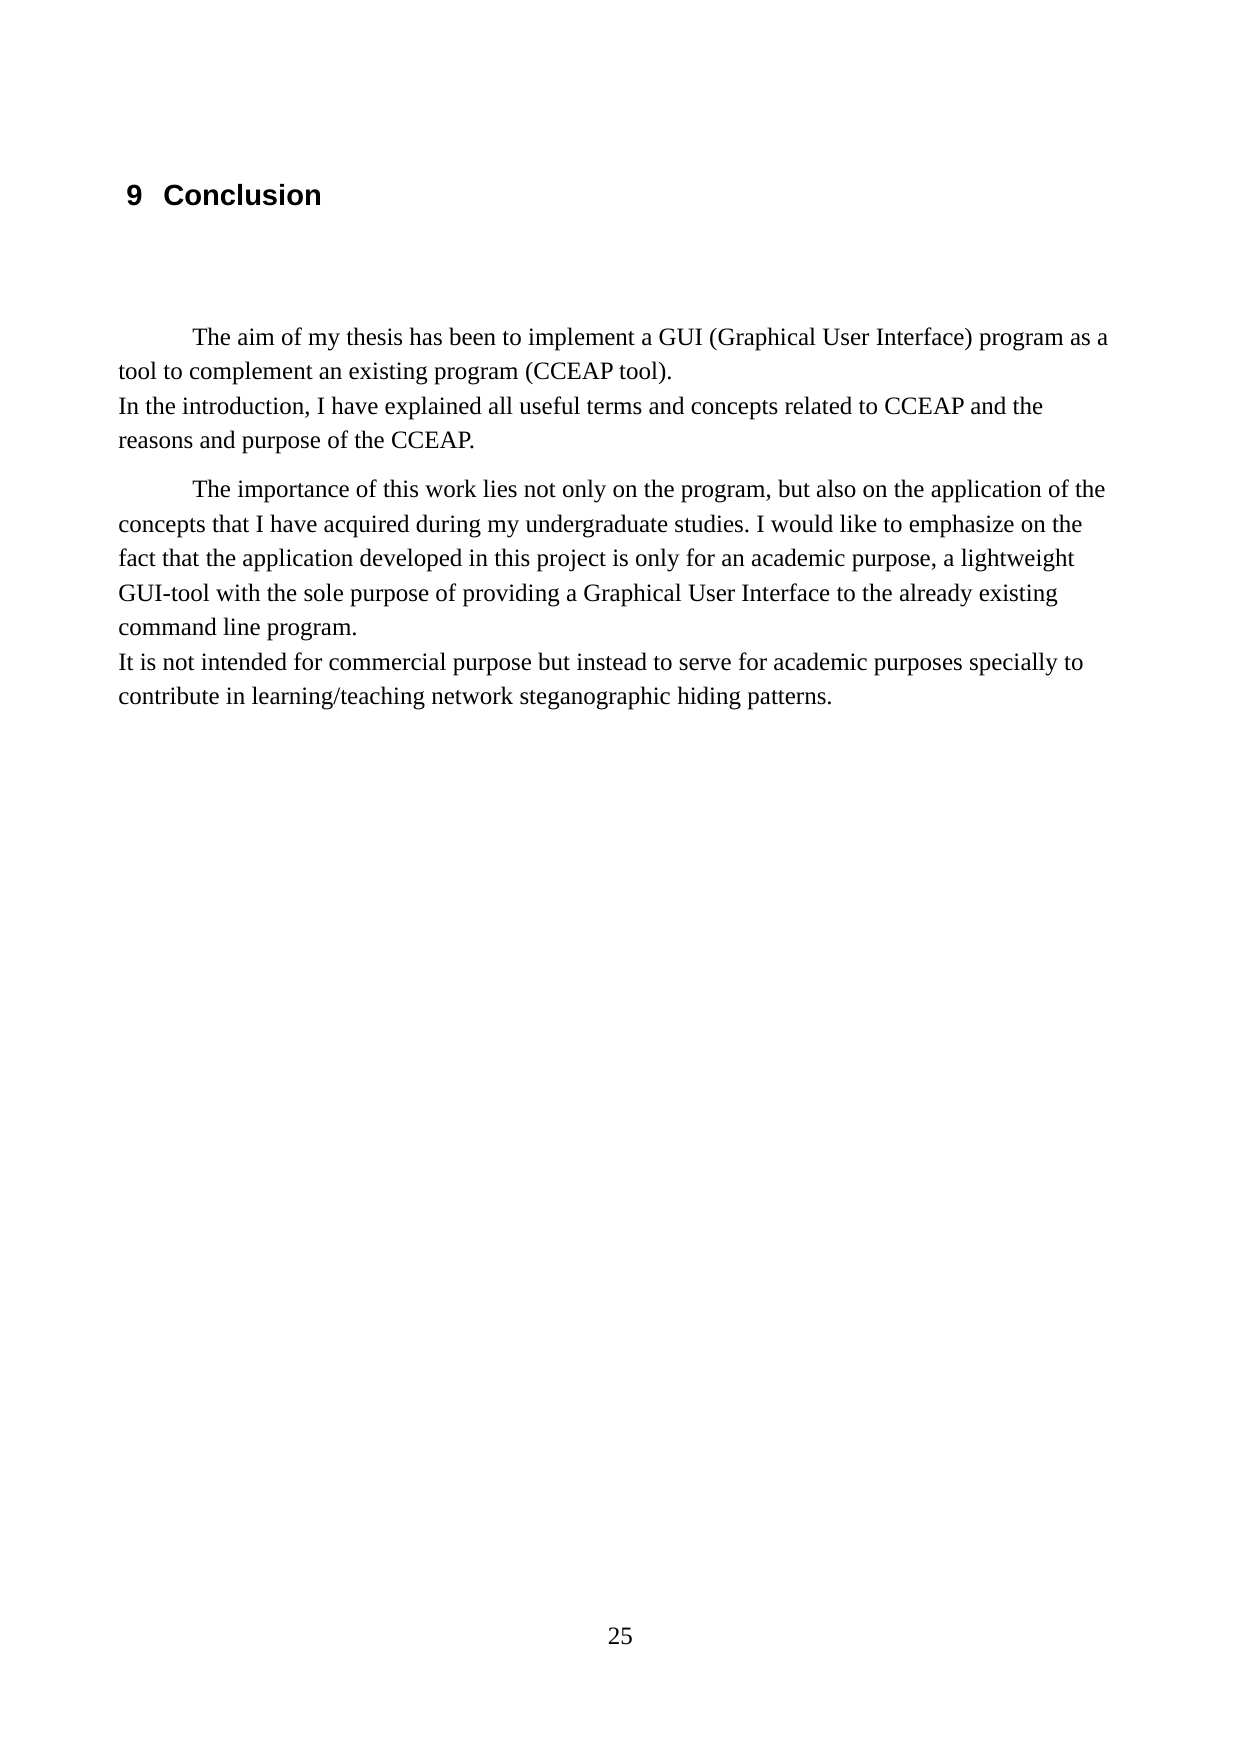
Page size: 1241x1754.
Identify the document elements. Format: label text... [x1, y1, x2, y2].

subtitle Conclusion [118, 178, 1122, 211]
text The aim of my thesis has been to implement a GUI (Graphical User Interface) program as a tool to complement an existing program (CCEAP tool). In the introduction, I have explained all useful terms and concepts related to CCEAP and the reasons and purpose of the CCEAP. [118, 322, 1122, 454]
text The importance of this work lies not only on the program, but also on the application of the concepts that I have acquired during my undergraduate studies. I would like to emphasize on the fact that the application developed in this project is only for an academic purpose, a lightweight GUI-tool with the sole purpose of providing a Graphical User Interface to the already existing command line program. It is not intended for commercial purpose but instead to serve for academic purposes specially to contribute in learning/teaching network steganographic hiding patterns. [118, 474, 1122, 710]
